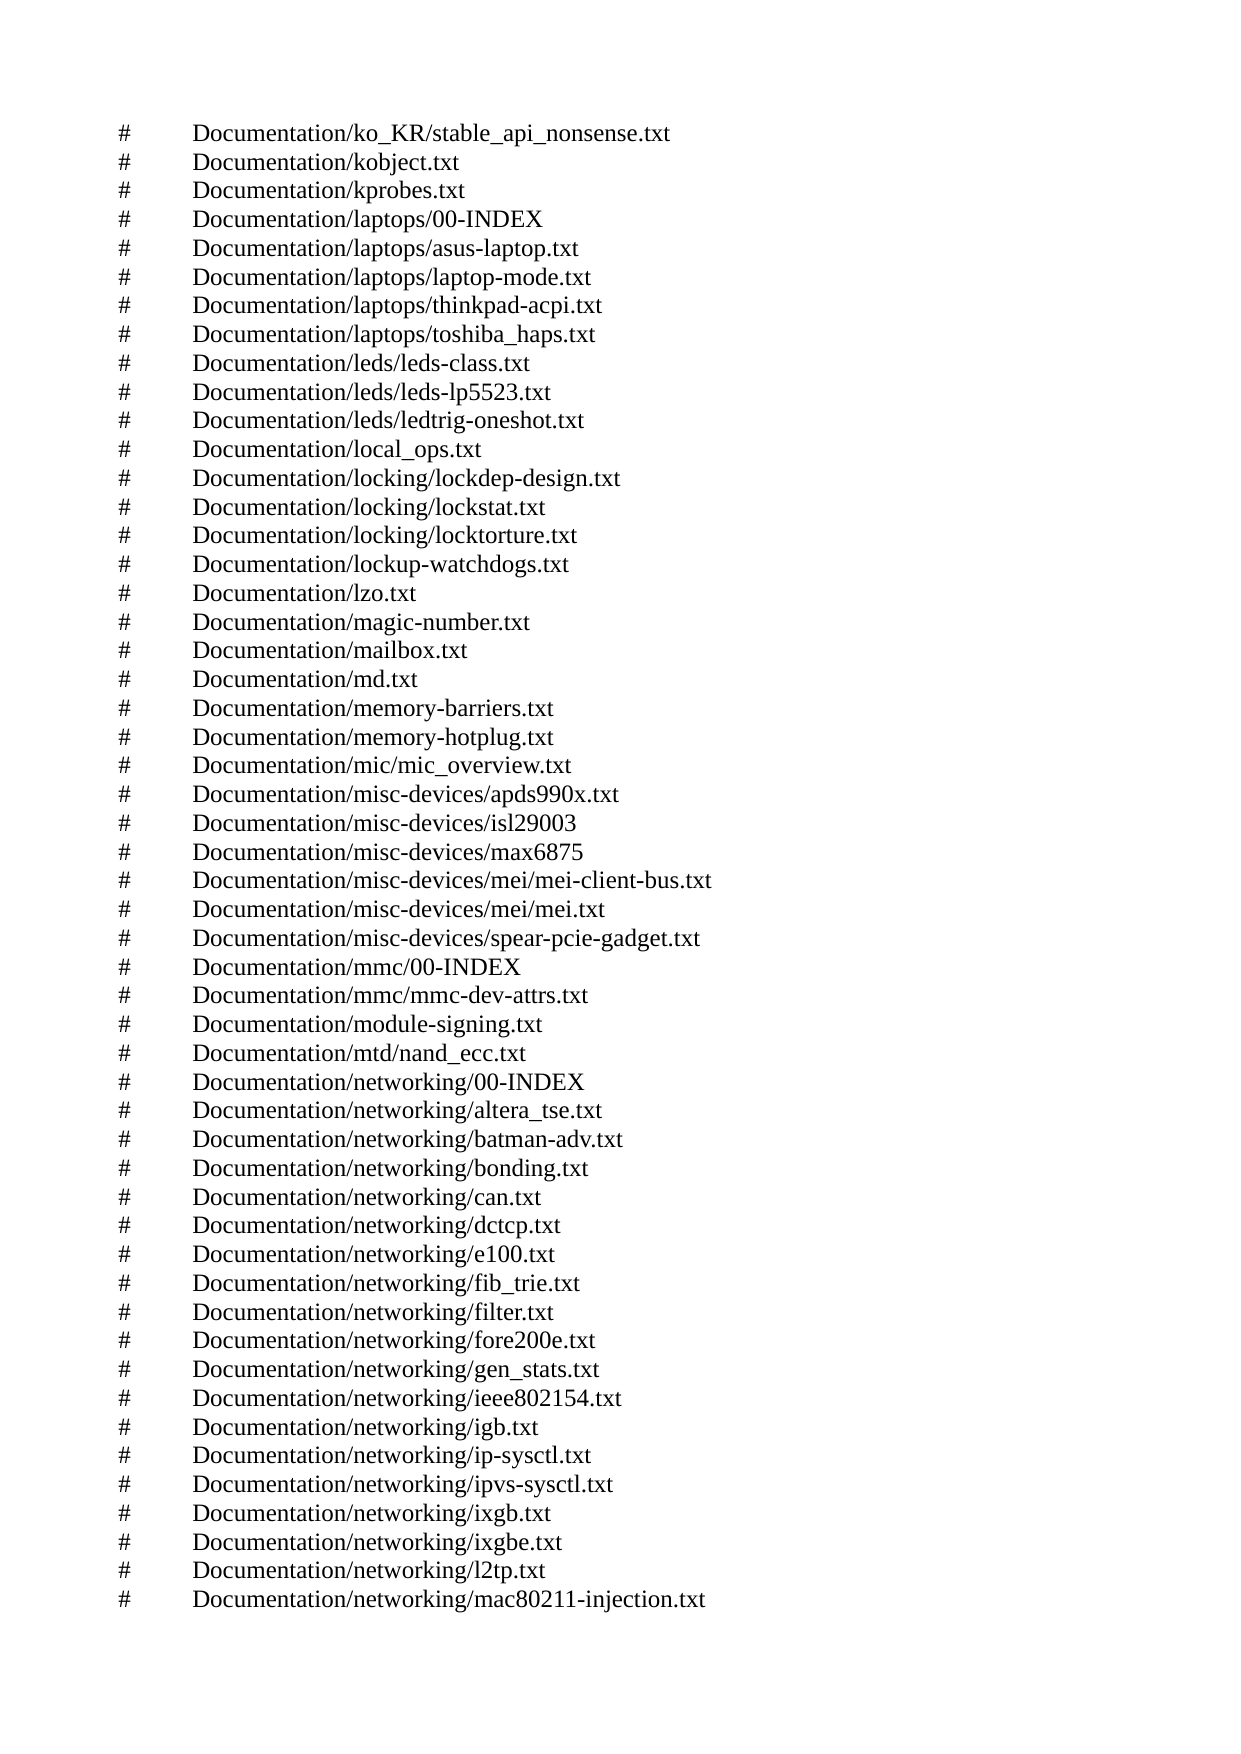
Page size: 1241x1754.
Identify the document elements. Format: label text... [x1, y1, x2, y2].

text # Documentation/locking/lockdep-design.txt [118, 463, 1122, 492]
text # Documentation/local_ops.txt [118, 434, 1122, 463]
text # Documentation/ko_KR/stable_api_nonsense.txt [118, 118, 1122, 147]
text # Documentation/networking/dctcp.txt [118, 1211, 1122, 1239]
text # Documentation/networking/ixgb.txt [118, 1498, 1122, 1527]
text # Documentation/networking/fore200e.txt [118, 1326, 1122, 1354]
text # Documentation/networking/ipvs-sysctl.txt [118, 1469, 1122, 1498]
text # Documentation/module-signing.txt [118, 1009, 1122, 1038]
text # Documentation/magic-number.txt [118, 607, 1122, 636]
text # Documentation/laptops/laptop-mode.txt [118, 262, 1122, 291]
text # Documentation/networking/ieee802154.txt [118, 1383, 1122, 1412]
text # Documentation/networking/filter.txt [118, 1297, 1122, 1326]
text # Documentation/networking/bonding.txt [118, 1153, 1122, 1182]
text # Documentation/mmc/00-INDEX [118, 952, 1122, 981]
text # Documentation/misc-devices/mei/mei.txt [118, 894, 1122, 923]
text # Documentation/misc-devices/apds990x.txt [118, 779, 1122, 808]
text # Documentation/laptops/thinkpad-acpi.txt [118, 291, 1122, 319]
text # Documentation/laptops/00-INDEX [118, 204, 1122, 233]
text # Documentation/memory-hotplug.txt [118, 722, 1122, 751]
text # Documentation/networking/igb.txt [118, 1412, 1122, 1441]
text # Documentation/networking/gen_stats.txt [118, 1354, 1122, 1383]
text # Documentation/locking/locktorture.txt [118, 521, 1122, 549]
text # Documentation/networking/can.txt [118, 1182, 1122, 1211]
text # Documentation/mmc/mmc-dev-attrs.txt [118, 981, 1122, 1009]
text # Documentation/misc-devices/isl29003 [118, 808, 1122, 837]
text # Documentation/memory-barriers.txt [118, 693, 1122, 722]
text # Documentation/misc-devices/max6875 [118, 837, 1122, 866]
text # Documentation/lockup-watchdogs.txt [118, 549, 1122, 578]
text # Documentation/networking/l2tp.txt [118, 1556, 1122, 1584]
text # Documentation/kprobes.txt [118, 176, 1122, 204]
text # Documentation/leds/ledtrig-oneshot.txt [118, 406, 1122, 434]
text # Documentation/networking/altera_tse.txt [118, 1096, 1122, 1124]
text # Documentation/networking/00-INDEX [118, 1067, 1122, 1096]
text # Documentation/mailbox.txt [118, 636, 1122, 664]
text # Documentation/laptops/toshiba_haps.txt [118, 319, 1122, 348]
text # Documentation/lzo.txt [118, 578, 1122, 607]
text # Documentation/networking/e100.txt [118, 1239, 1122, 1268]
text # Documentation/networking/batman-adv.txt [118, 1124, 1122, 1153]
text # Documentation/locking/lockstat.txt [118, 492, 1122, 521]
text # Documentation/leds/leds-lp5523.txt [118, 377, 1122, 406]
text # Documentation/mtd/nand_ecc.txt [118, 1038, 1122, 1067]
text # Documentation/misc-devices/mei/mei-client-bus.txt [118, 866, 1122, 894]
text # Documentation/networking/mac80211-injection.txt [118, 1584, 1122, 1613]
text # Documentation/mic/mic_overview.txt [118, 751, 1122, 779]
text # Documentation/networking/fib_trie.txt [118, 1268, 1122, 1297]
text # Documentation/leds/leds-class.txt [118, 348, 1122, 377]
text # Documentation/networking/ip-sysctl.txt [118, 1441, 1122, 1469]
text # Documentation/networking/ixgbe.txt [118, 1527, 1122, 1556]
text # Documentation/misc-devices/spear-pcie-gadget.txt [118, 923, 1122, 952]
text # Documentation/laptops/asus-laptop.txt [118, 233, 1122, 262]
text # Documentation/kobject.txt [118, 147, 1122, 176]
text # Documentation/md.txt [118, 664, 1122, 693]
